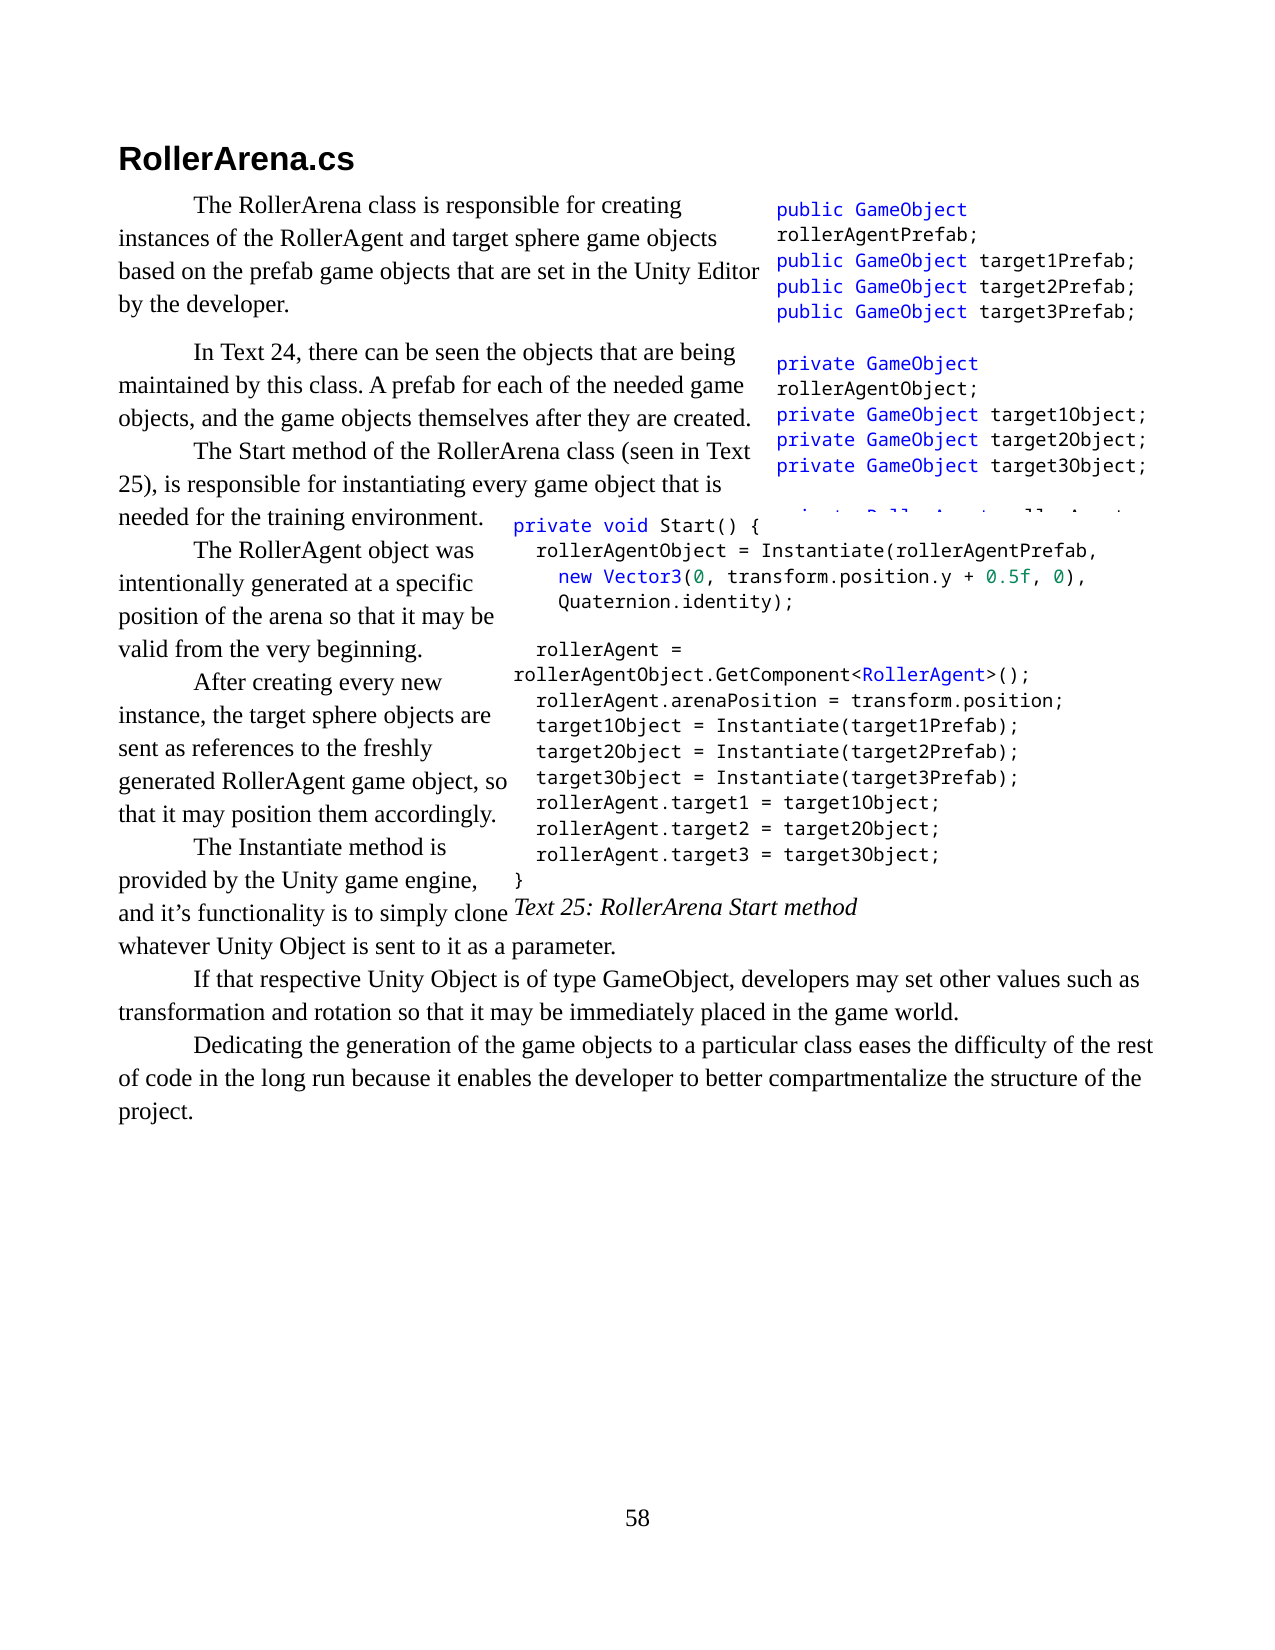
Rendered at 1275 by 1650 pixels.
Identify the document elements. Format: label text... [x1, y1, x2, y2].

text The RollerArena class is responsible for creating instances of the RollerAgent and target sphere game objects based on the prefab game objects that are set in the Unity Editor by the developer. [118, 190, 1161, 318]
text The Instantiate method is provided by the Unity game engine, and it’s functionality is to simply clone whatever Unity Object is sent to it as a parameter. [118, 832, 1157, 960]
text The RollerAgent object was intentionally generated at a specific position of the arena so that it may be valid from the very beginning. [118, 535, 513, 663]
text In Text 24, there can be seen the objects that are being maintained by this class. A prefab for each of the needed game objects, and the game objects themselves after they are created. [118, 337, 777, 432]
text After creating every new instance, the target sphere objects are sent as references to the freshly generated RollerAgent game object, so that it may position them accordingly. [118, 667, 513, 828]
text Text 24: Objects used by RollerArena [777, 208, 1161, 558]
text If that respective Unity Object is of type GameObject, developers may set other values such as transformation and rotation so that it may be immediately placed in the game world. [118, 964, 1157, 1026]
text Text 25: RollerArena Start method [513, 524, 1157, 921]
text Dedicating the generation of the game objects to a particular class eases the difficulty of the rest of code in the long run because it enables the developer to better compartmentalize the structure of the project. [118, 1030, 1157, 1125]
subtitle RollerArena.cs [118, 139, 1157, 178]
text The Start method of the RollerArena class (seen in Text 25), is responsible for instantiating every game object that is needed for the training environment. [118, 436, 1157, 531]
